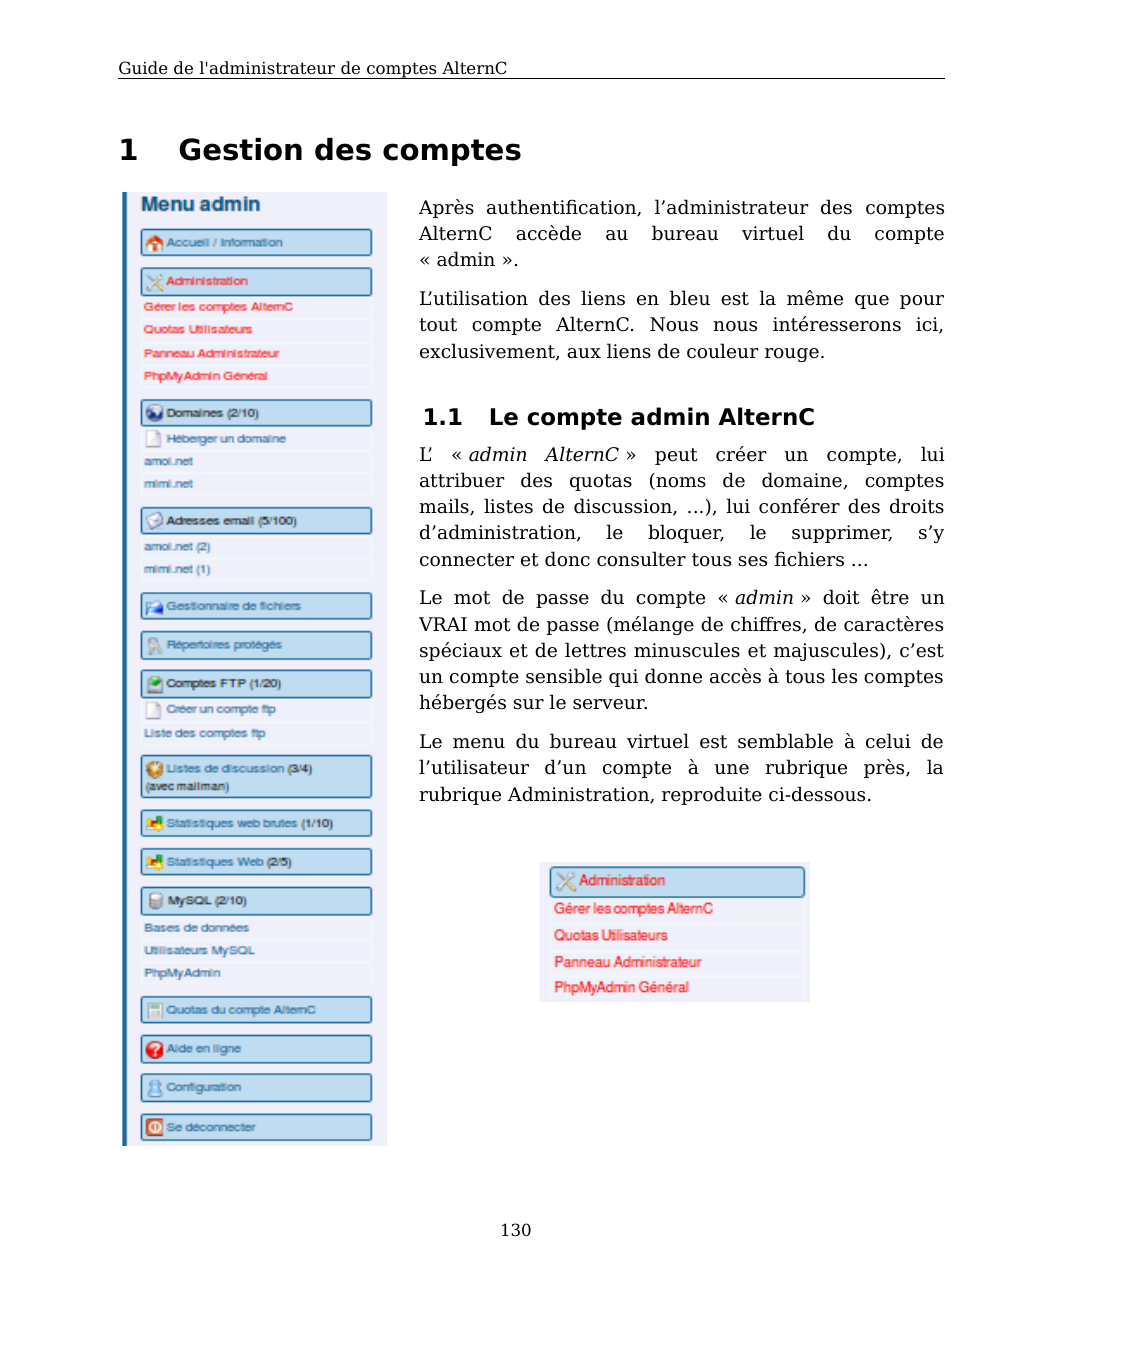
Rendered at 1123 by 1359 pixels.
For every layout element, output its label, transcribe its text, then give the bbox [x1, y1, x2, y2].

text L’utilisation des liens en bleu est la même que pour tout compte AlternC. Nous nous intéresserons ici, exclusivement, aux liens de couleur rouge. [419, 288, 945, 362]
text Après authentification, l’administrateur des comptes AlternC accède au bureau virtuel du compte « admin ». [419, 197, 945, 271]
subtitle Le compte admin AlternC [388, 404, 945, 431]
text L’ « admin AlternC » peut créer un compte, lui attribuer des quotas (noms de domaine, comptes mails, listes de discussion, ...), lui conférer des droits d’administration, le bloquer, le supprimer, s’y connecter et donc consulter tous ses fichiers ... [419, 443, 945, 570]
text Le menu du bureau virtuel est semblable à celui de l’utilisateur d’un compte à une rubrique près, la rubrique Administration, reproduite ci-dessous. [419, 731, 945, 805]
picture [539, 862, 810, 1002]
subtitle Gestion des comptes [118, 133, 945, 167]
picture [122, 192, 388, 1146]
text Le mot de passe du compte « admin » doit être un VRAI mot de passe (mélange de chiffres, de caractères spéciaux et de lettres minuscules et majuscules), c’est un compte sensible qui donne accès à tous les comptes hébergés sur le serveur. [419, 587, 945, 714]
